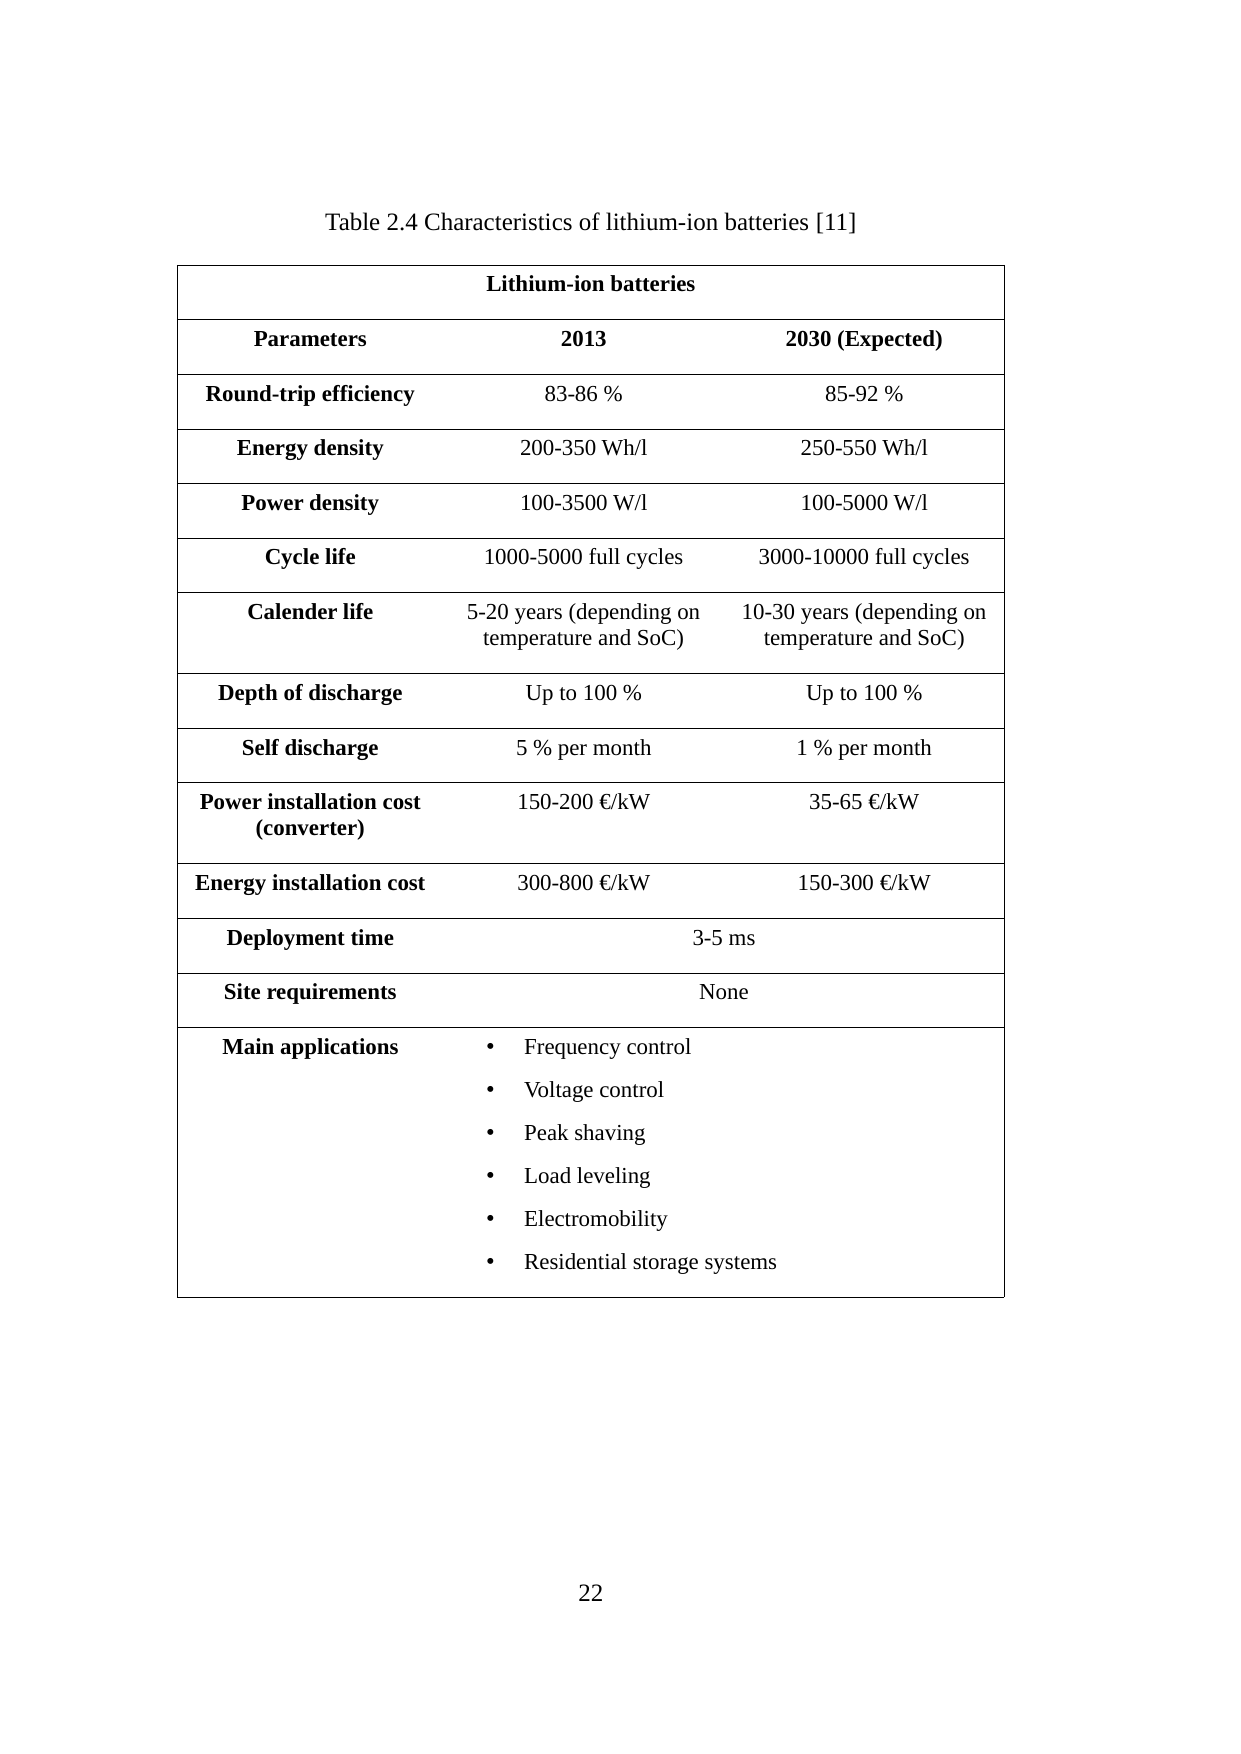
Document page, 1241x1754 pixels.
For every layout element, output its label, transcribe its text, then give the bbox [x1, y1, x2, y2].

table_cell Up to 100 % [724, 674, 1004, 728]
table_cell Up to 100 % [443, 674, 724, 728]
table_cell 2030 (Expected) [724, 320, 1004, 374]
table_cell 85-92 % [724, 375, 1004, 428]
table_cell 3-5 ms [443, 919, 1004, 972]
table_cell Power density [178, 484, 443, 538]
table_cell Calender life [178, 593, 443, 673]
table_cell Energy installation cost [178, 864, 443, 918]
table_cell Deployment time [178, 919, 443, 972]
table_cell Energy density [178, 430, 443, 483]
table_header Lithium-ion batteries [178, 266, 1004, 319]
table_cell None [443, 974, 1004, 1027]
table_cell 150-200 €/kW [443, 783, 724, 863]
table_cell Main applications [178, 1028, 443, 1297]
table_cell 1000-5000 full cycles [443, 539, 724, 592]
table_cell 150-300 €/kW [724, 864, 1004, 918]
table_cell Site requirements [178, 974, 443, 1027]
table_cell 100-3500 W/l [443, 484, 724, 538]
table_cell 5-20 years (depending on temperature and SoC) [443, 593, 724, 673]
table_cell 35-65 €/kW [724, 783, 1004, 863]
table_cell 83-86 % [443, 375, 724, 428]
table_cell 250-550 Wh/l [724, 430, 1004, 483]
table_cell Parameters [178, 320, 443, 374]
table_cell Depth of discharge [178, 674, 443, 728]
table_cell 200-350 Wh/l [443, 430, 724, 483]
table_cell 5 % per month [443, 729, 724, 782]
table_cell 2013 [443, 320, 724, 374]
table_cell Power installation cost (converter) [178, 783, 443, 863]
table_cell Cycle life [178, 539, 443, 592]
table_cell 3000-10000 full cycles [724, 539, 1004, 592]
text Table 2.4 Characteristics of lithium-ion batteries [11]⁠ [177, 207, 1004, 236]
table_cell 1 % per month [724, 729, 1004, 782]
table_cell 10-30 years (depending on temperature and SoC) [724, 593, 1004, 673]
table_cell Round-trip efficiency [178, 375, 443, 428]
table_cell Self discharge [178, 729, 443, 782]
table_cell 100-5000 W/l [724, 484, 1004, 538]
table_cell Frequency control Voltage control Peak shaving Load leveling Electromobility Residential storage systems [443, 1028, 1004, 1297]
table_cell 300-800 €/kW [443, 864, 724, 918]
